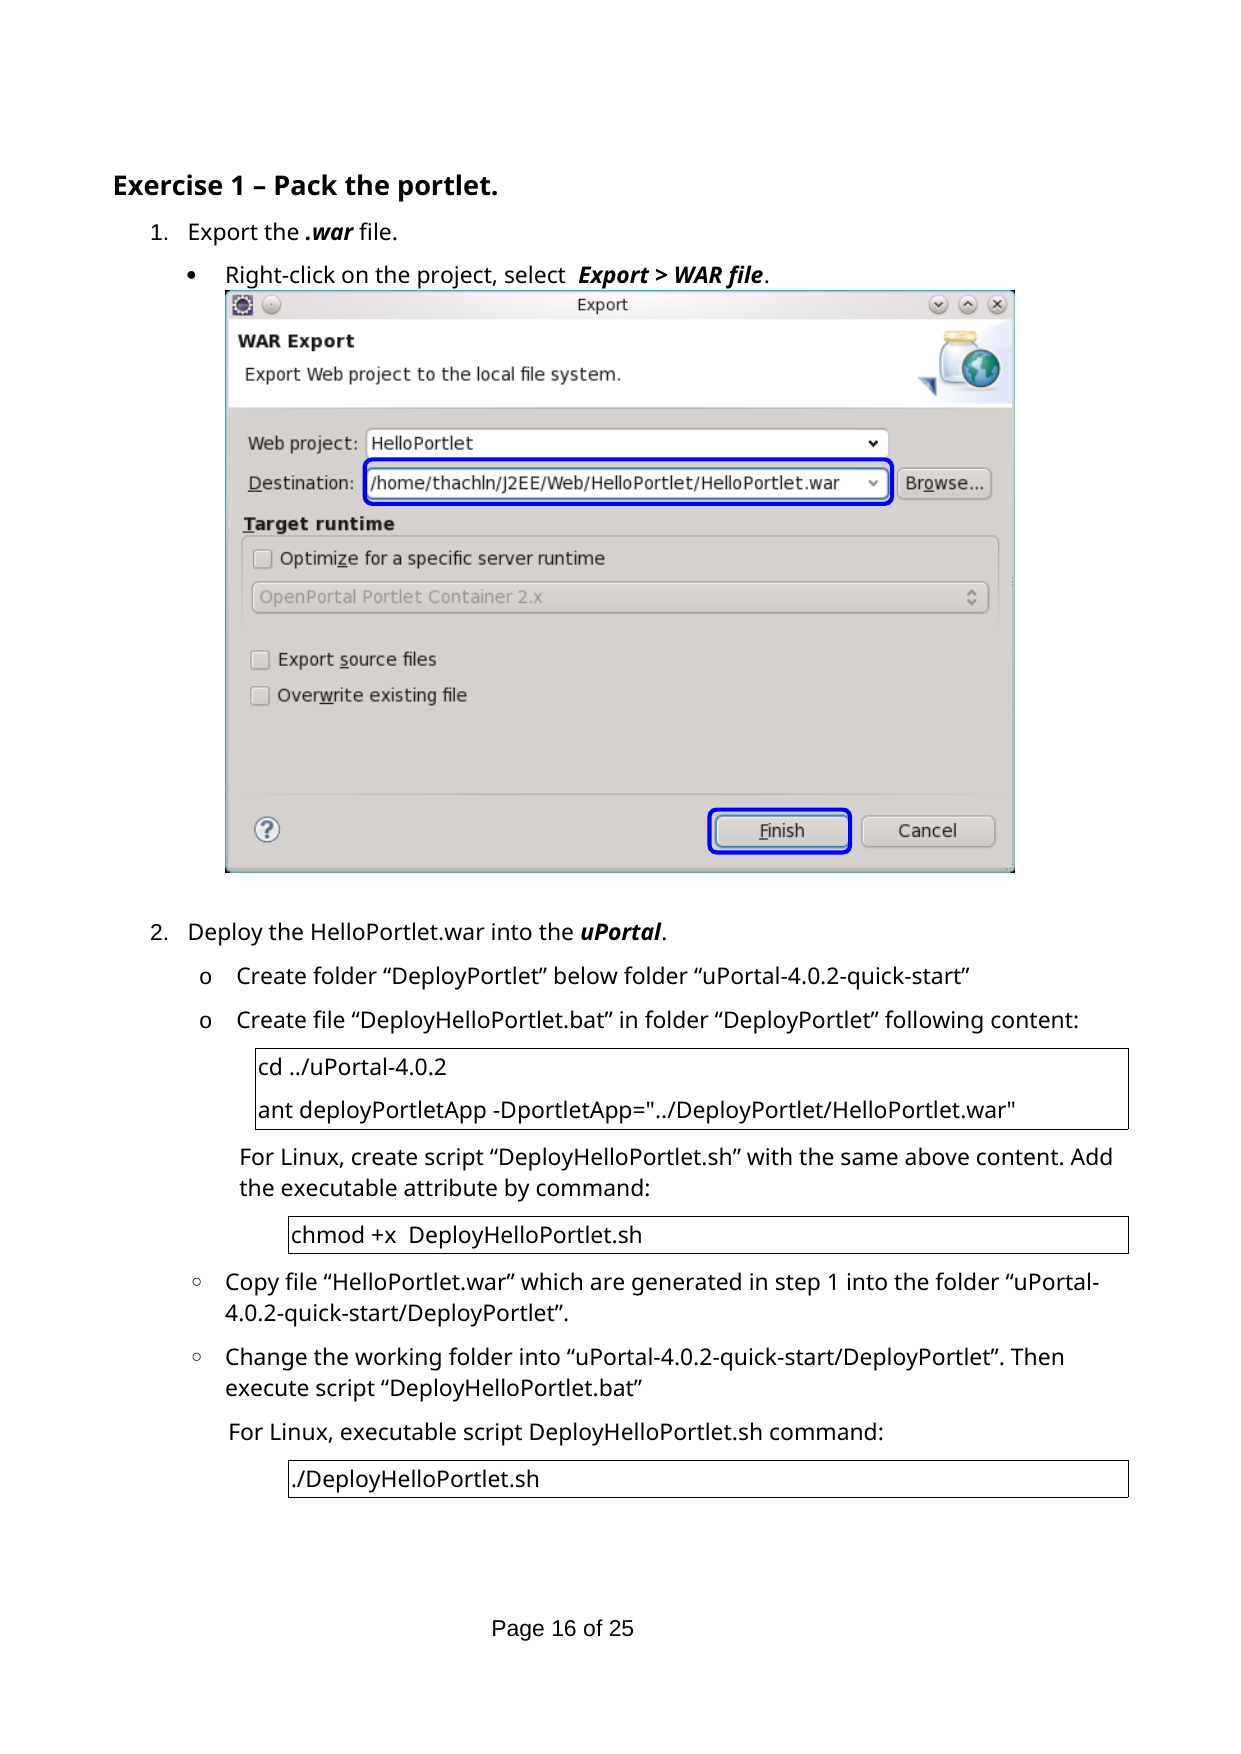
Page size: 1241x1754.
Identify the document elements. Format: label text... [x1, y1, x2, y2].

subtitle Exercise 1 – Pack the portlet. [112, 166, 1128, 203]
subtitle Export the .war file. [150, 216, 1128, 247]
picture [225, 290, 1015, 873]
list Right-click on the project, select Export > WAR file. [187, 259, 1128, 291]
text cd ../uPortal-4.0.2 [256, 1049, 1128, 1082]
subtitle Deploy the HelloPortlet.war into the uPortal. [150, 916, 1128, 947]
subtitle Copy file “HelloPortlet.war” which are generated in step 1 into the folder “uPortal-4.0.2-quick-start/DeployPortlet”. [187, 1266, 1128, 1328]
text For Linux, executable script DeployHelloPortlet.sh command: [228, 1416, 1128, 1447]
subtitle Change the working folder into “uPortal-4.0.2-quick-start/DeployPortlet”. Then execute script “DeployHelloPortlet.bat” [187, 1341, 1128, 1403]
text ant deployPortletApp -DportletApp="../DeployPortlet/HelloPortlet.war" [256, 1091, 1128, 1129]
subtitle Create file “DeployHelloPortlet.bat” in folder “DeployPortlet” following content: [198, 1004, 1128, 1035]
text For Linux, create script “DeployHelloPortlet.sh” with the same above content. Add the executable attribute by command: [239, 1141, 1128, 1204]
subtitle Create folder “DeployPortlet” below folder “uPortal-4.0.2-quick-start” [198, 960, 1128, 991]
text ./DeployHelloPortlet.sh [289, 1461, 1128, 1497]
text chmod +x DeployHelloPortlet.sh [289, 1217, 1128, 1253]
